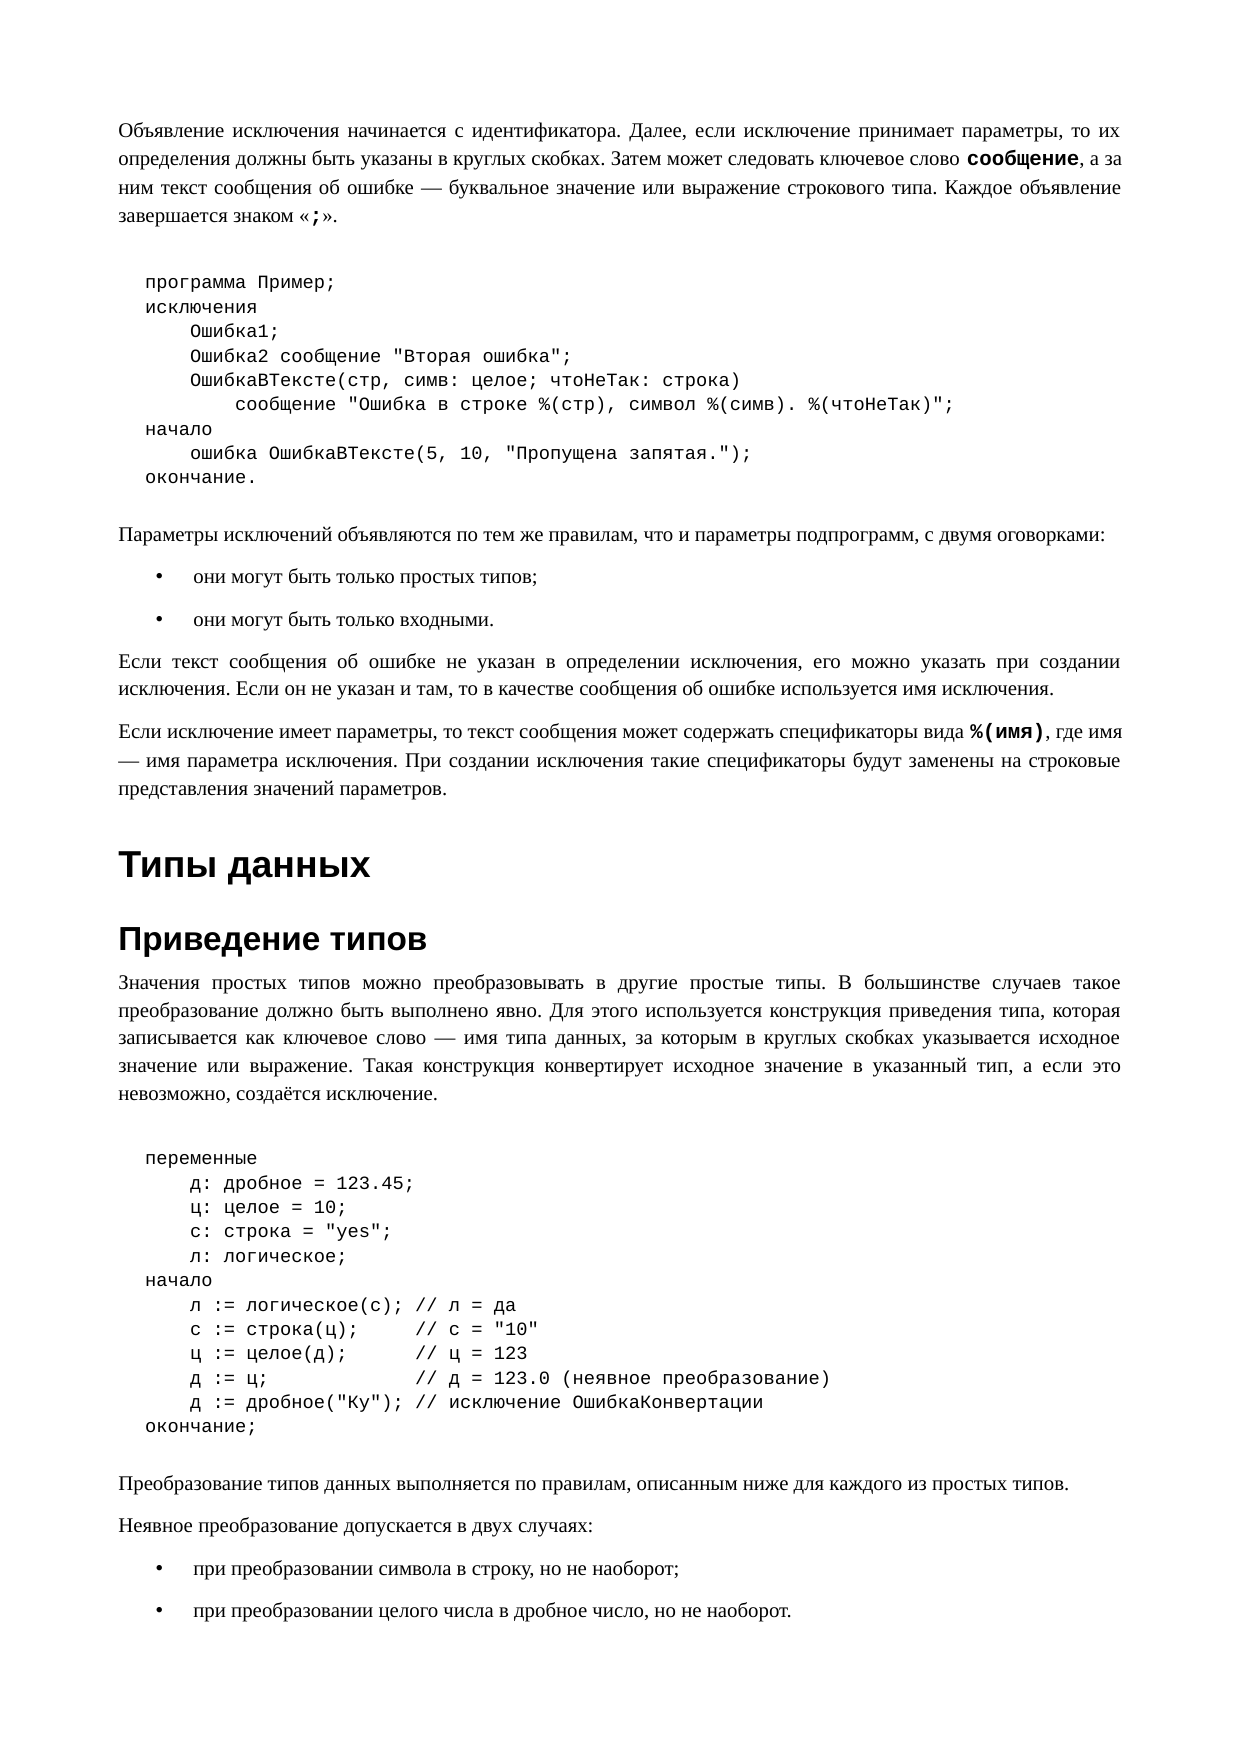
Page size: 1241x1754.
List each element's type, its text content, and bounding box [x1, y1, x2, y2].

text ОшибкаВТексте(стр, симв: целое; чтоНеТак: строка) сообщение "Ошибка в строке %(стр), символ %(симв). %(чтоНеТак)"; начало ошибка ОшибкаВТексте(5, 10, "Пропущена запятая."); окончание. [136, 362, 1104, 498]
text Параметры исключений объявляются по тем же правилам, что и параметры подпрограмм, с двумя оговорками: [118, 522, 1122, 546]
list при преобразовании символа в строку, но не наоборот; [156, 1556, 1122, 1579]
text Если текст сообщения об ошибке не указан в определении исключения, его можно указать при создании исключения. Если он не указан и там, то в качестве сообщения об ошибке используется имя исключения. [118, 649, 1122, 700]
text программа Пример; исключения Ошибка1; Ошибка2 сообщение "Вторая ошибка"; [136, 264, 1104, 362]
text Неявное преобразование допускается в двух случаях: [118, 1513, 1122, 1537]
subtitle Типы данных [118, 843, 1122, 886]
list они могут быть только простых типов; [156, 564, 1122, 588]
text переменные д: дробное = 123.45; ц: целое = 10; с: строка = "yes"; л: логическое; начало л := логическое(с); // л = да с := строка(ц); // с = "10" ц := целое(д); // ц = 123 д := ц; // д = 123.0 (неявное преобразование) д := дробное("Ку"); // исключение ОшибкаКонвертации окончание; [136, 1140, 1104, 1447]
text Преобразование типов данных выполняется по правилам, описанным ниже для каждого из простых типов. [118, 1471, 1122, 1495]
text Значения простых типов можно преобразовывать в другие простые типы. В большинстве случаев такое преобразование должно быть выполнено явно. Для этого используется конструкция приведения типа, которая записывается как ключевое слово — имя типа данных, за которым в круглых скобках указывается исходное значение или выражение. Такая конструкция конвертирует исходное значение в указанный тип, а если это невозможно, создаётся исключение. [118, 970, 1122, 1104]
list при преобразовании целого числа в дробное число, но не наоборот. [156, 1598, 1122, 1622]
list они могут быть только входными. [156, 607, 1122, 631]
text Если исключение имеет параметры, то текст сообщения может содержать спецификаторы вида %(имя), где имя — имя параметра исключения. При создании исключения такие спецификаторы будут заменены на строковые представления значений параметров. [118, 718, 1122, 799]
subtitle Приведение типов [118, 919, 1122, 957]
text Объявление исключения начинается с идентификатора. Далее, если исключение принимает параметры, то их определения должны быть указаны в круглых скобках. Затем может следовать ключевое слово сообщение, а за ним текст сообщения об ошибке — буквальное значение или выражение строкового типа. Каждое объявление завершается знаком «;». [118, 118, 1122, 228]
